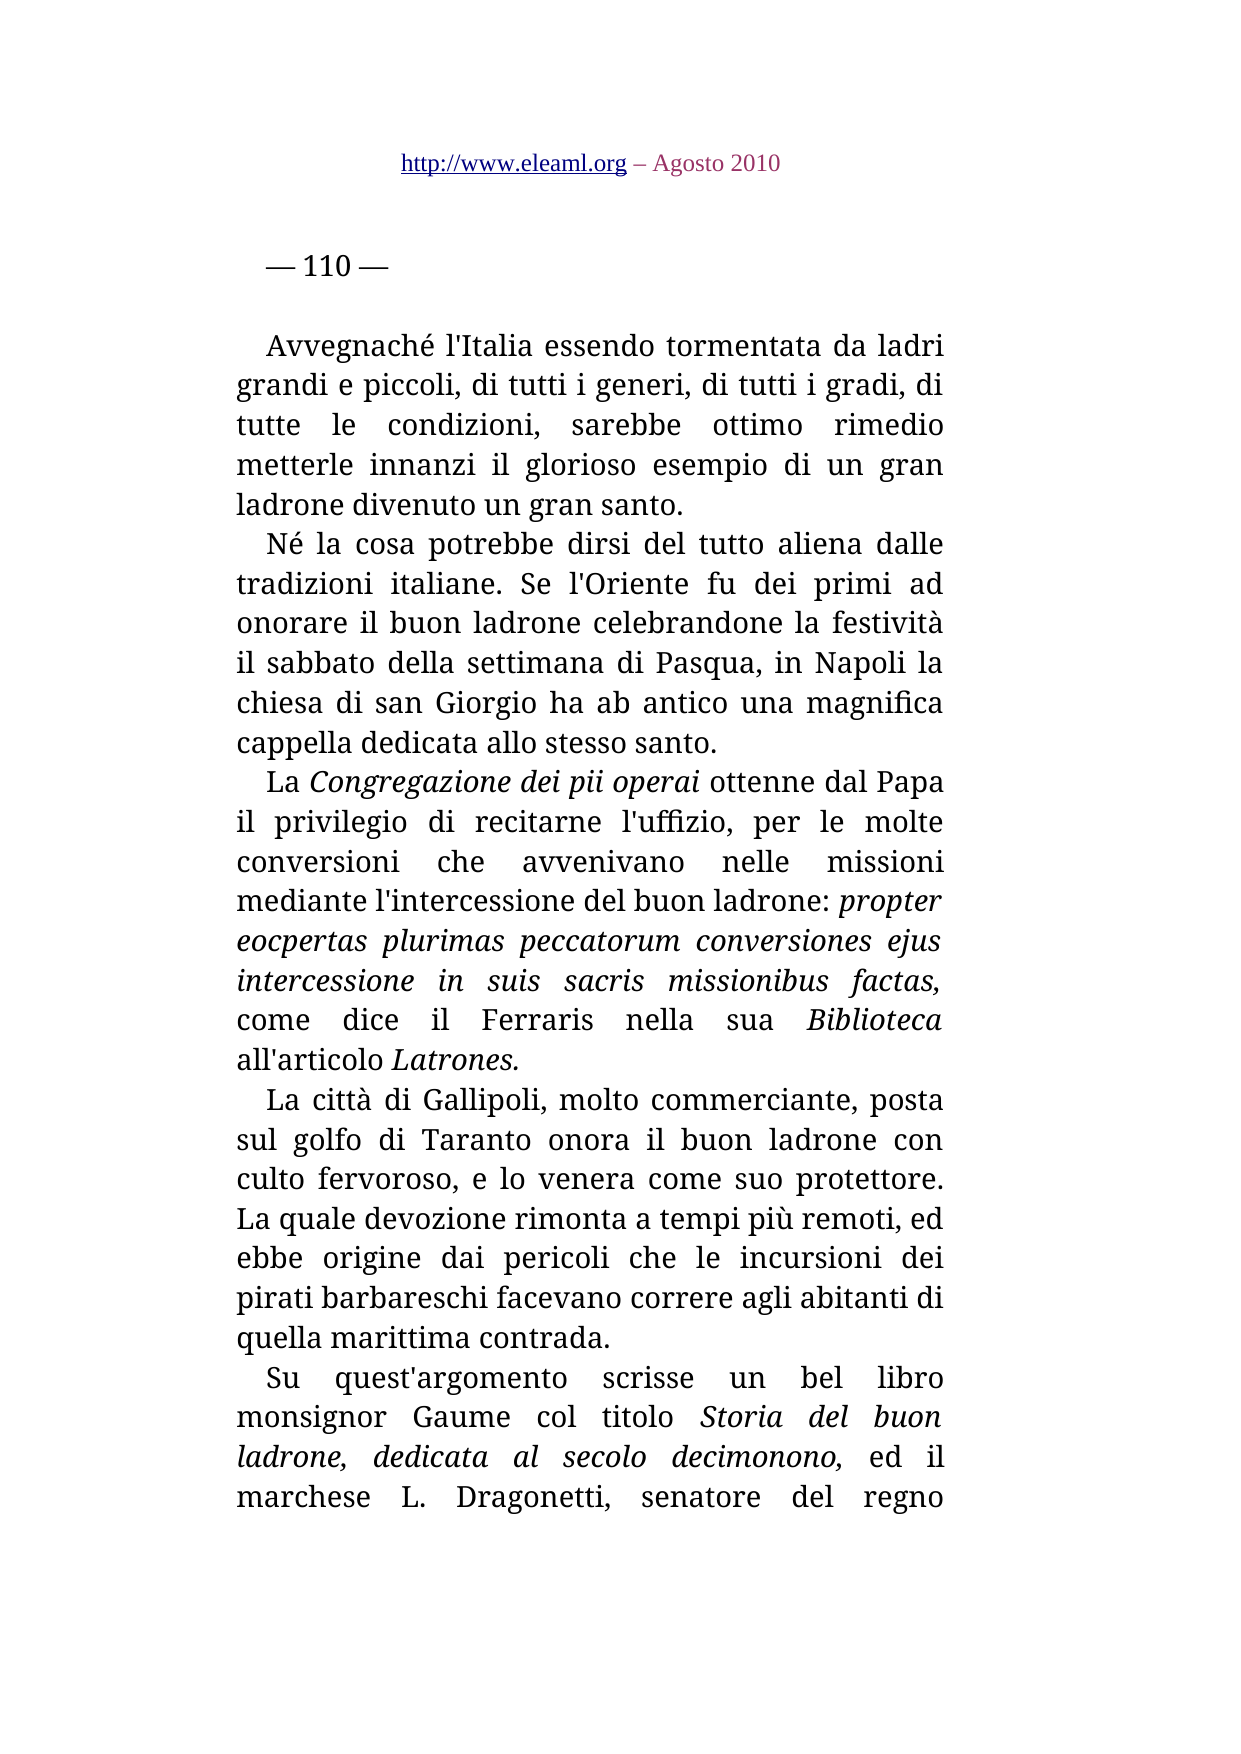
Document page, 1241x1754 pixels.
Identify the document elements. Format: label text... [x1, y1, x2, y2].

text La città di Gallipoli, molto commerciante, posta sul golfo di Taranto onora il buon ladrone con culto fervoroso, e lo venera come suo protettore. La quale devozione rimonta a tempi più remoti, ed ebbe origine dai pericoli che le incursioni dei pirati barbareschi facevano correre agli abitanti di quella marittima contrada. [236, 1079, 945, 1357]
text Né la cosa potrebbe dirsi del tutto aliena dalle tradizioni italiane. Se l'Oriente fu dei primi ad onorare il buon ladrone celebrandone la festività il sabbato della settimana di Pasqua, in Napoli la chiesa di san Giorgio ha ab antico una magnifica cappella dedicata allo stesso santo. [236, 523, 945, 762]
text Su quest'argomento scrisse un bel libro monsignor Gaume col titolo Storia del buon ladrone, dedicata al secolo decimonono, ed il marchese L. Dragonetti, senatore del regno [236, 1357, 945, 1516]
text La Congregazione dei pii operai ottenne dal Papa il privilegio di recitarne l'uffizio, per le molte conversioni che avvenivano nelle missioni mediante l'intercessione del buon ladrone: propter eocpertas plurimas peccatorum conversiones ejus intercessione in suis sacris missionibus factas, come dice il Ferraris nella sua Biblioteca all'articolo Latrones. [236, 762, 945, 1079]
text Avvegnaché l'Italia essendo tormentata da ladri grandi e piccoli, di tutti i generi, di tutti i gradi, di tutte le condizioni, sarebbe ottimo rimedio metterle innanzi il glorioso esempio di un gran ladrone divenuto un gran santo. [236, 325, 945, 523]
text — 110 — [236, 246, 945, 285]
